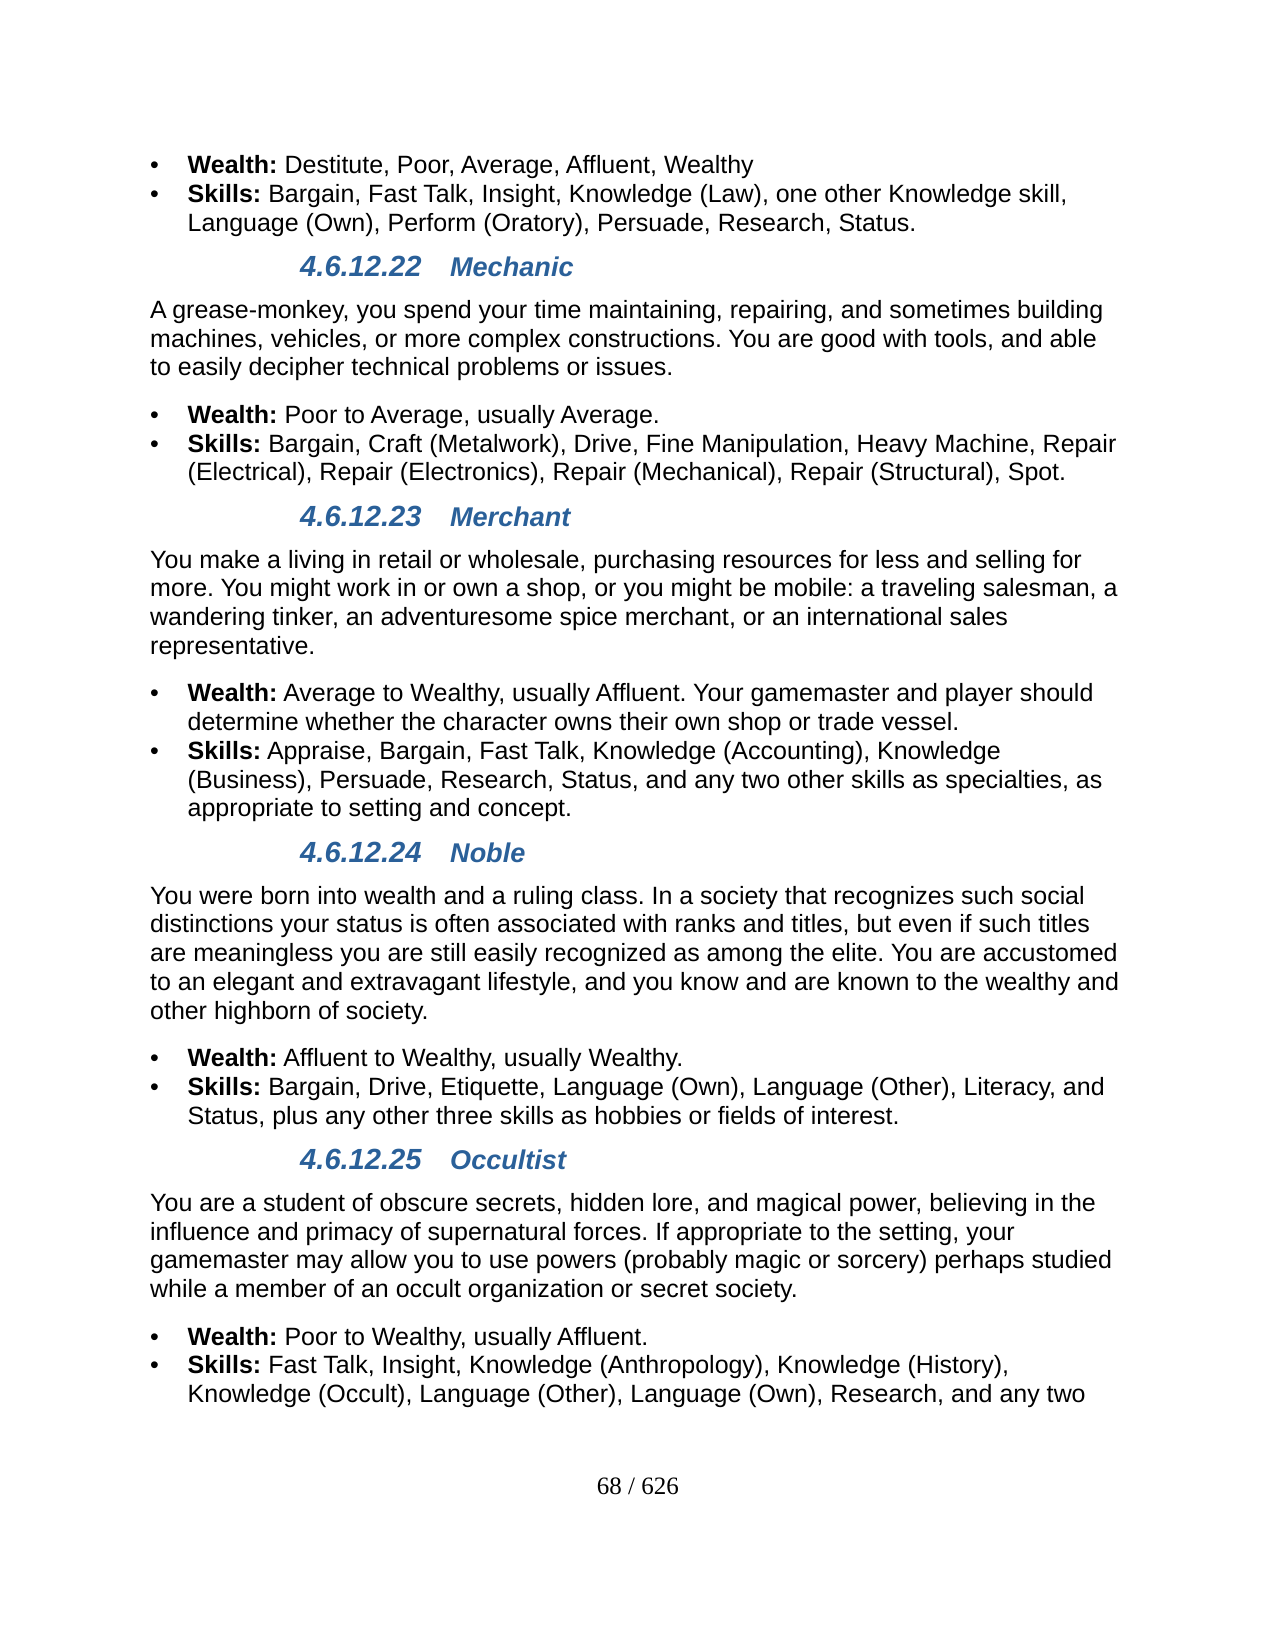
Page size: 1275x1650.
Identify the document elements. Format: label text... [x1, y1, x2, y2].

subtitle Noble [300, 834, 1125, 868]
text • Wealth: Poor to Average, usually Average. [150, 400, 1125, 428]
text You were born into wealth and a ruling class. In a society that recognizes such social distinctions your status is often associated with ranks and titles, but even if such titles are meaningless you are still easily recognized as among the elite. You are accustomed to an elegant and extravagant lifestyle, and you know and are known to the wealthy and other highborn of society. [150, 881, 1125, 1024]
text • Skills: Fast Talk, Insight, Knowledge (Anthropology), Knowledge (History), Knowledge (Occult), Language (Other), Language (Own), Research, and any two [150, 1350, 1125, 1408]
text • Skills: Bargain, Fast Talk, Insight, Knowledge (Law), one other Knowledge skill, Language (Own), Perform (Oratory), Persuade, Research, Status. [150, 179, 1125, 236]
text A grease-monkey, you spend your time maintaining, repairing, and sometimes building machines, vehicles, or more complex constructions. You are good with tools, and able to easily decipher technical problems or issues. [150, 295, 1125, 381]
subtitle Mechanic [300, 249, 1125, 282]
text • Skills: Appraise, Bargain, Fast Talk, Knowledge (Accounting), Knowledge (Business), Persuade, Research, Status, and any two other skills as specialties, as appropriate to setting and concept. [150, 736, 1125, 822]
text • Skills: Bargain, Drive, Etiquette, Language (Own), Language (Other), Literacy, and Status, plus any other three skills as hobbies or fields of interest. [150, 1072, 1125, 1129]
text • Wealth: Average to Wealthy, usually Affluent. Your gamemaster and player should determine whether the character owns their own shop or trade vessel. [150, 678, 1125, 736]
text • Wealth: Destitute, Poor, Average, Affluent, Wealthy [150, 150, 1125, 179]
text • Wealth: Affluent to Wealthy, usually Wealthy. [150, 1043, 1125, 1072]
text You make a living in retail or wholesale, purchasing resources for less and selling for more. You might work in or own a shop, or you might be mobile: a traveling salesman, a wandering tinker, an adventuresome spice merchant, or an international sales representative. [150, 544, 1125, 659]
text • Skills: Bargain, Craft (Metalwork), Drive, Fine Manipulation, Heavy Machine, Repair (Electrical), Repair (Electronics), Repair (Mechanical), Repair (Structural), Spot. [150, 428, 1125, 486]
subtitle Merchant [300, 498, 1125, 532]
subtitle Occultist [300, 1142, 1125, 1175]
text • Wealth: Poor to Wealthy, usually Affluent. [150, 1322, 1125, 1350]
text You are a student of obscure secrets, hidden lore, and magical power, believing in the influence and primacy of supernatural forces. If appropriate to the setting, your gamemaster may allow you to use powers (probably magic or sorcery) perhaps studied while a member of an occult organization or secret society. [150, 1188, 1125, 1303]
